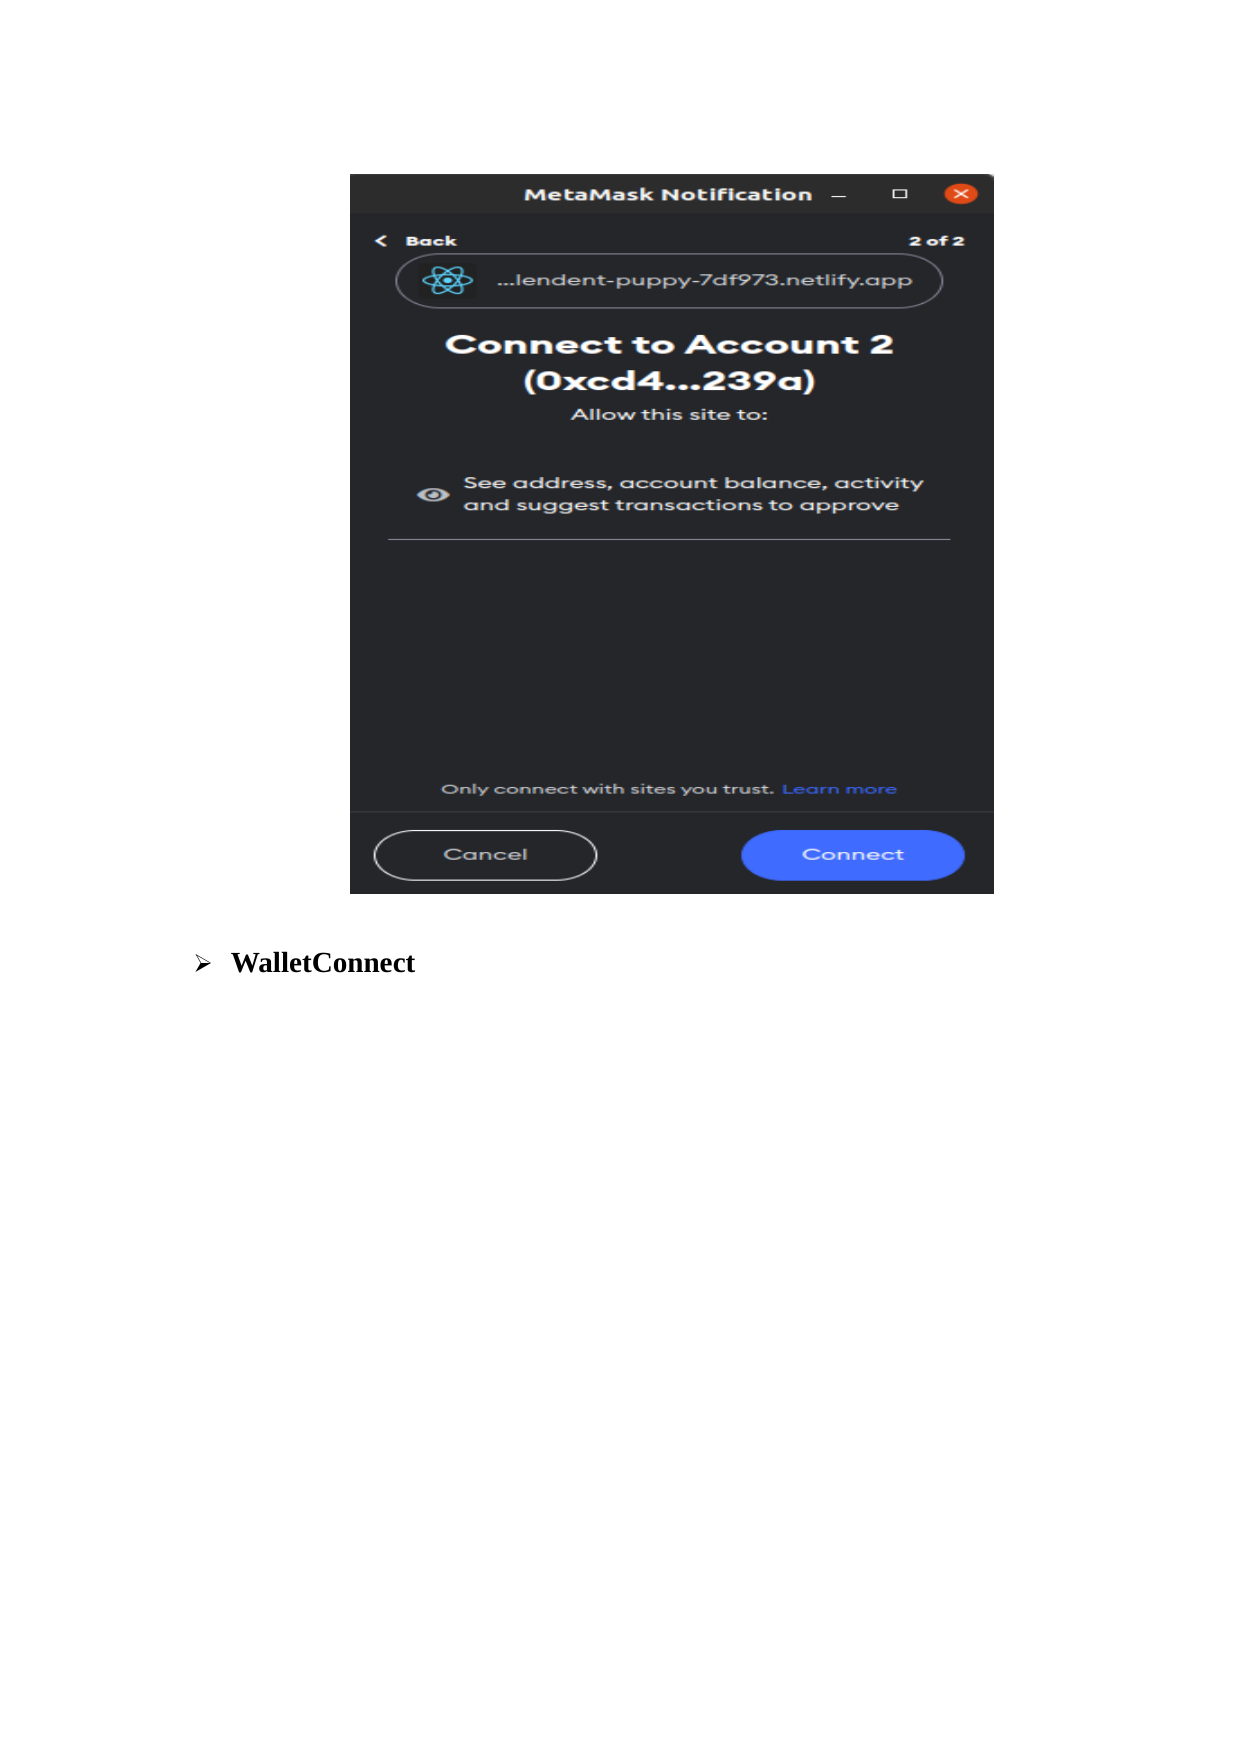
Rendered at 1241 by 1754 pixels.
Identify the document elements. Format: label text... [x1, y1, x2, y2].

picture [350, 174, 994, 894]
list WalletConnect [193, 945, 1122, 979]
